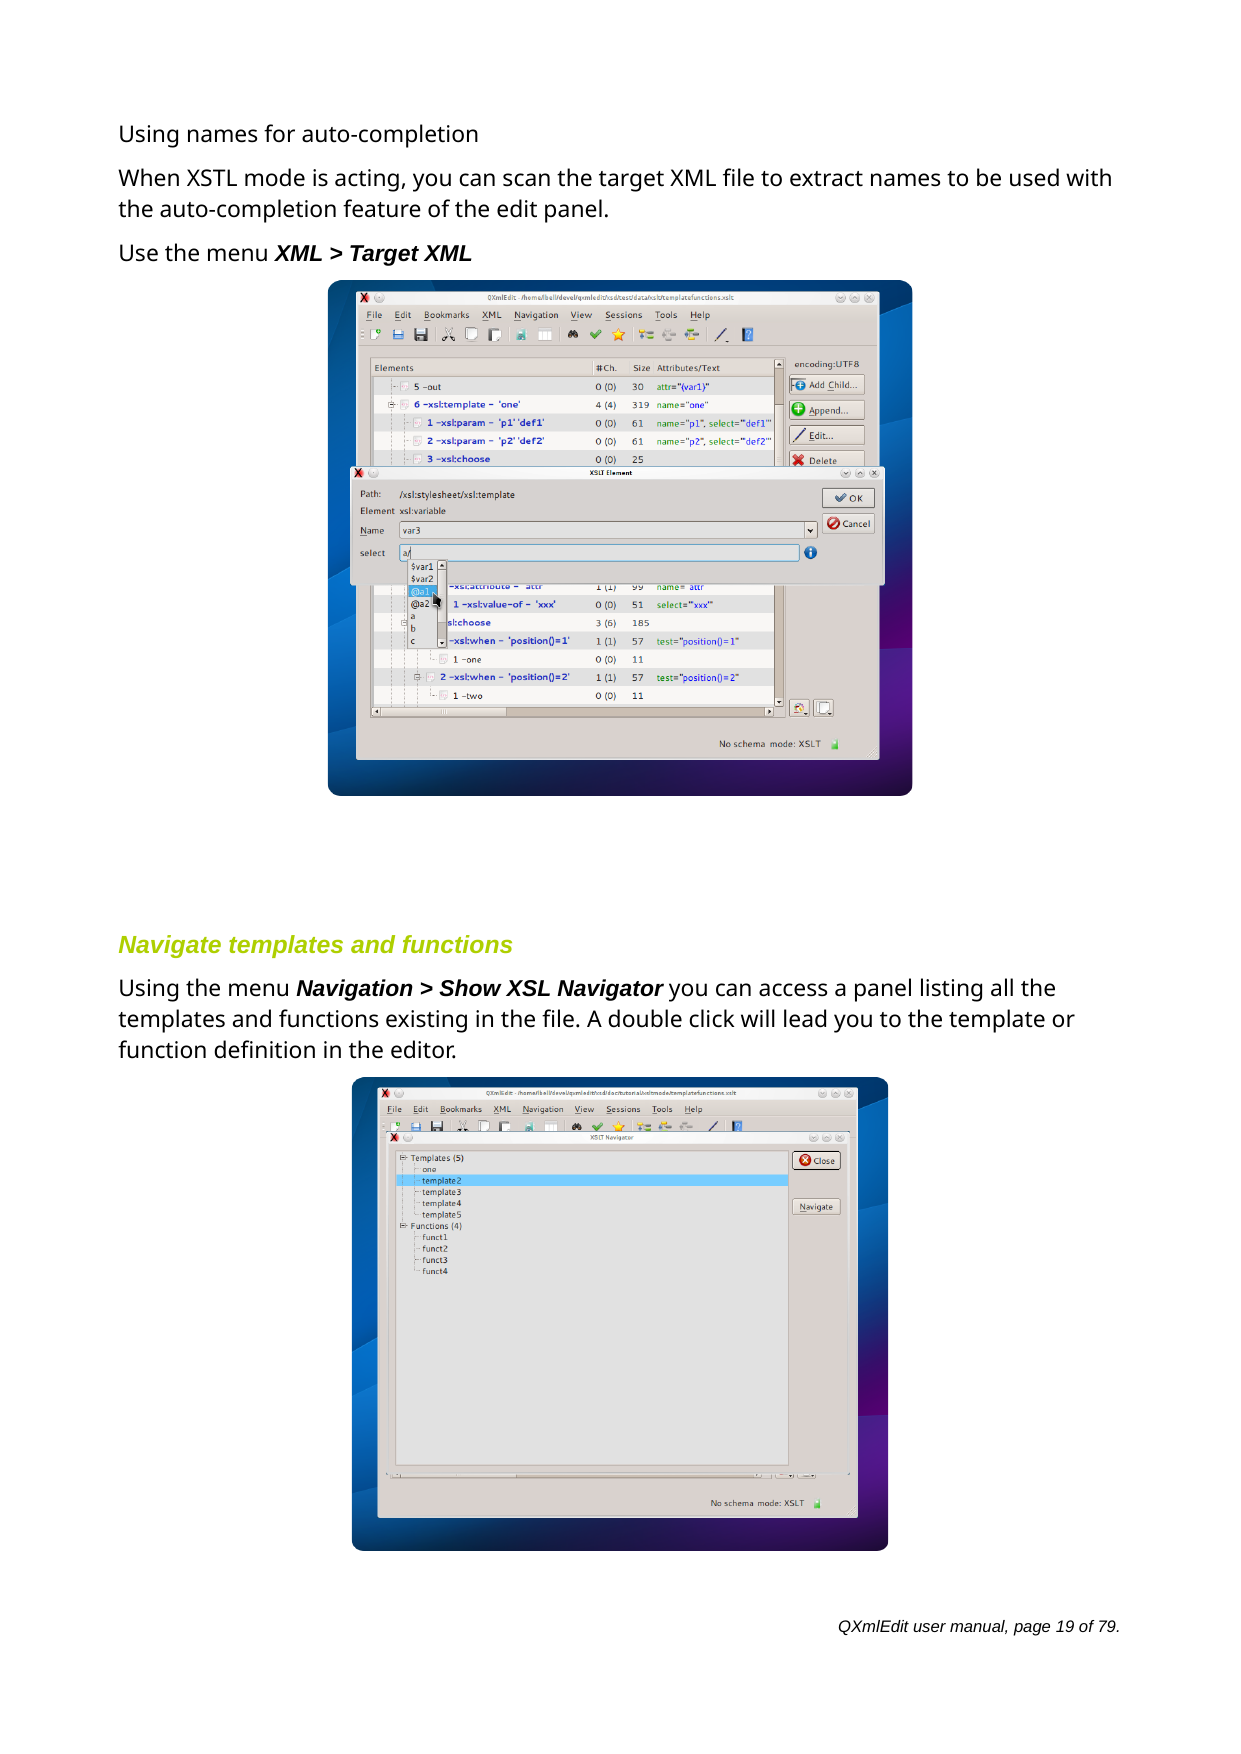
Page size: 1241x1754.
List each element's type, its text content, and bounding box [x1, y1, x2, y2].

text Using the menu Navigation > Show XSL Navigator you can access a panel listing all the templates and functions existing in the file. A double click will lead you to the template or function definition in the editor. [118, 972, 1122, 1065]
picture [351, 1077, 889, 1551]
text When XSTL mode is acting, you can scan the target XML file to extract names to be used with the auto-completion feature of the edit panel. [118, 162, 1122, 224]
picture [327, 280, 913, 796]
text Using names for auto-completion [118, 118, 1122, 149]
text Use the menu XML > Target XML [118, 237, 1122, 268]
subtitle Navigate templates and functions [118, 931, 1122, 959]
